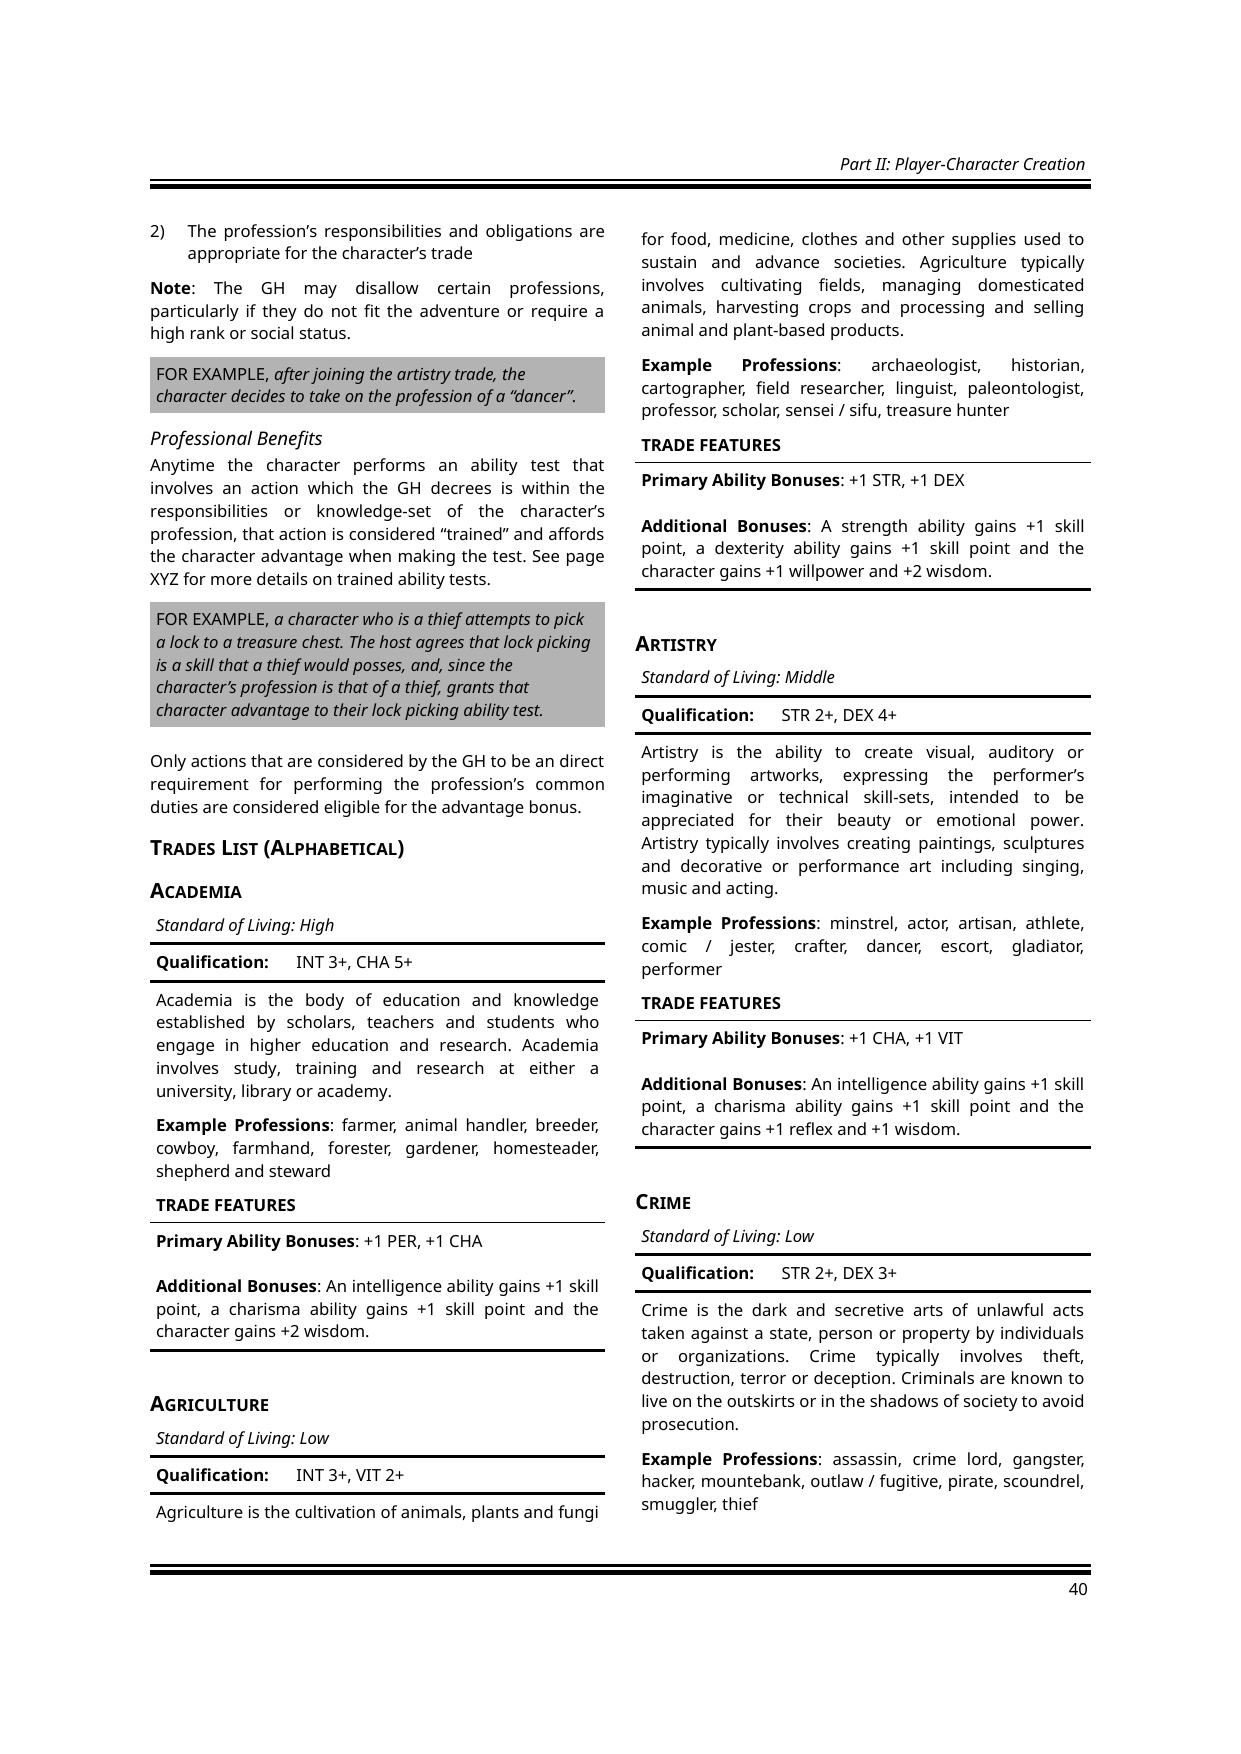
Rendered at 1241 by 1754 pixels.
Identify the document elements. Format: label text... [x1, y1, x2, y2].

table_header Standard of Living: Low [635, 1219, 1091, 1253]
table_header Standard of Living: Low [150, 1421, 605, 1455]
table_header Trade Features [635, 428, 1091, 462]
table_cell INT 3+, VIT 2+ [291, 1458, 605, 1492]
table_cell INT 3+, CHA 5+ [291, 945, 605, 979]
table_cell for food, medicine, clothes and other supplies used to sustain and advance societies. Agriculture typically involves cultivating fields, managing domesticated animals, harvesting crops and processing and selling animal and plant-based products. Example Professions: archaeologist, historian, cartographer, field researcher, linguist, paleontologist, professor, scholar, sensei / sifu, treasure hunter [635, 219, 1091, 427]
table_cell Primary Ability Bonuses: +1 STR, +1 DEX Additional Bonuses: A strength ability gains +1 skill point, a dexterity ability gains +1 skill point and the character gains +1 willpower and +2 wisdom. [635, 463, 1091, 588]
text Artistry [635, 629, 1091, 657]
table_cell Qualification: [635, 1256, 776, 1290]
table_cell Agriculture is the cultivation of animals, plants and fungi [150, 1495, 605, 1529]
text Professional Benefits [150, 426, 605, 451]
table_header Standard of Living: High [150, 908, 605, 942]
table_cell Qualification: [635, 698, 776, 732]
table_header Trade Features [635, 986, 1091, 1020]
table_cell Primary Ability Bonuses: +1 PER, +1 CHA Additional Bonuses: An intelligence ability gains +1 skill point, a charisma ability gains +1 skill point and the character gains +2 wisdom. [150, 1223, 605, 1348]
table_cell Qualification: [150, 945, 291, 979]
text Anytime the character performs an ability test that involves an action which the GH decrees is within the responsibilities or knowledge-set of the character’s profession, that action is considered “trained” and affords the character advantage when making the test. See page XYZ for more details on trained ability tests. [150, 454, 605, 590]
list The profession’s responsibilities and obligations are appropriate for the character’s trade [150, 219, 605, 264]
table_cell Primary Ability Bonuses: +1 CHA, +1 VIT Additional Bonuses: An intelligence ability gains +1 skill point, a charisma ability gains +1 skill point and the character gains +1 reflex and +1 wisdom. [635, 1021, 1091, 1146]
text Note: The GH may disallow certain professions, particularly if they do not fit the adventure or require a high rank or social status. [150, 277, 605, 345]
text Trades List (Alphabetical) [150, 833, 605, 862]
table_header Standard of Living: Middle [635, 660, 1091, 694]
table_cell Qualification: [150, 1458, 291, 1492]
text Crime [635, 1187, 1091, 1216]
table_cell STR 2+, DEX 4+ [776, 698, 1091, 732]
text Only actions that are considered by the GH to be an direct requirement for performing the profession’s common duties are considered eligible for the advantage bonus. [150, 727, 605, 818]
table_header FOR EXAMPLE, after joining the artistry trade, the character decides to take on the profession of a “dancer”. [150, 357, 605, 413]
table_cell Artistry is the ability to create visual, auditory or performing artworks, expressing the performer’s imaginative or technical skill-sets, intended to be appreciated for their beauty or emotional power. Artistry typically involves creating paintings, sculptures and decorative or performance art including singing, music and acting. Example Professions: minstrel, actor, artisan, athlete, comic / jester, crafter, dancer, escort, gladiator, performer [635, 735, 1091, 986]
table_header Trade Features [150, 1188, 605, 1222]
table_cell Crime is the dark and secretive arts of unlawful acts taken against a state, person or property by individuals or organizations. Crime typically involves theft, destruction, terror or deception. Criminals are known to live on the outskirts or in the shadows of society to avoid prosecution. Example Professions: assassin, crime lord, gangster, hacker, mountebank, outlaw / fugitive, pirate, scoundrel, smuggler, thief [635, 1293, 1091, 1521]
table_header FOR EXAMPLE, a character who is a thief attempts to pick a lock to a treasure chest. The host agrees that lock picking is a skill that a thief would posses, and, since the character’s profession is that of a thief, grants that character advantage to their lock picking ability test. [150, 602, 605, 727]
text Academia [150, 877, 605, 905]
table_cell STR 2+, DEX 3+ [776, 1256, 1091, 1290]
table_cell Academia is the body of education and knowledge established by scholars, teachers and students who engage in higher education and research. Academia involves study, training and research at either a university, library or academy. Example Professions: farmer, animal handler, breeder, cowboy, farmhand, forester, gardener, homesteader, shepherd and steward [150, 983, 605, 1188]
text Agriculture [150, 1389, 605, 1418]
